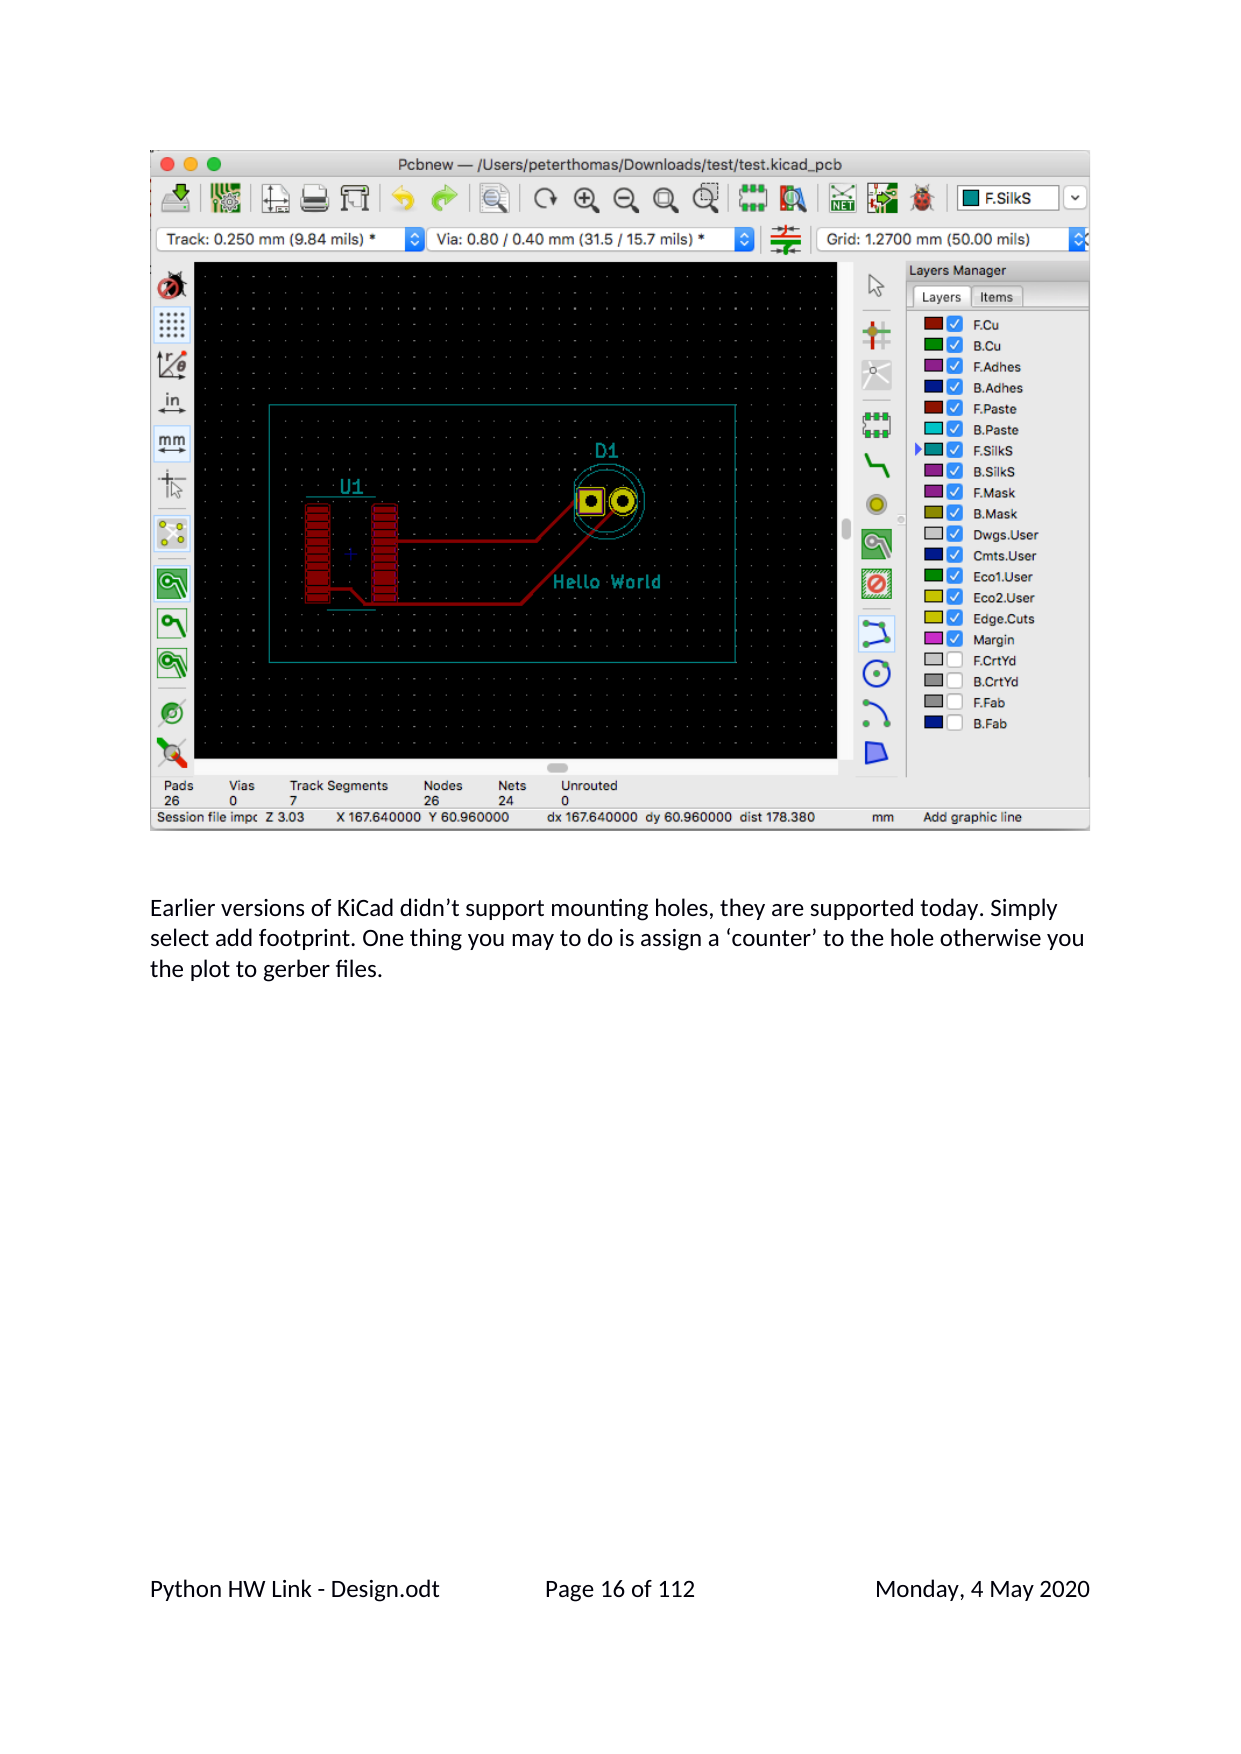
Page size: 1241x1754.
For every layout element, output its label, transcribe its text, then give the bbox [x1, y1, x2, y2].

text Earlier versions of KiCad didn’t support mounting holes, they are supported today. Simply select add footprint. One thing you may to do is assign a ‘counter’ to the hole otherwise you the plot to gerber files. [150, 892, 1090, 983]
picture [150, 150, 1091, 831]
